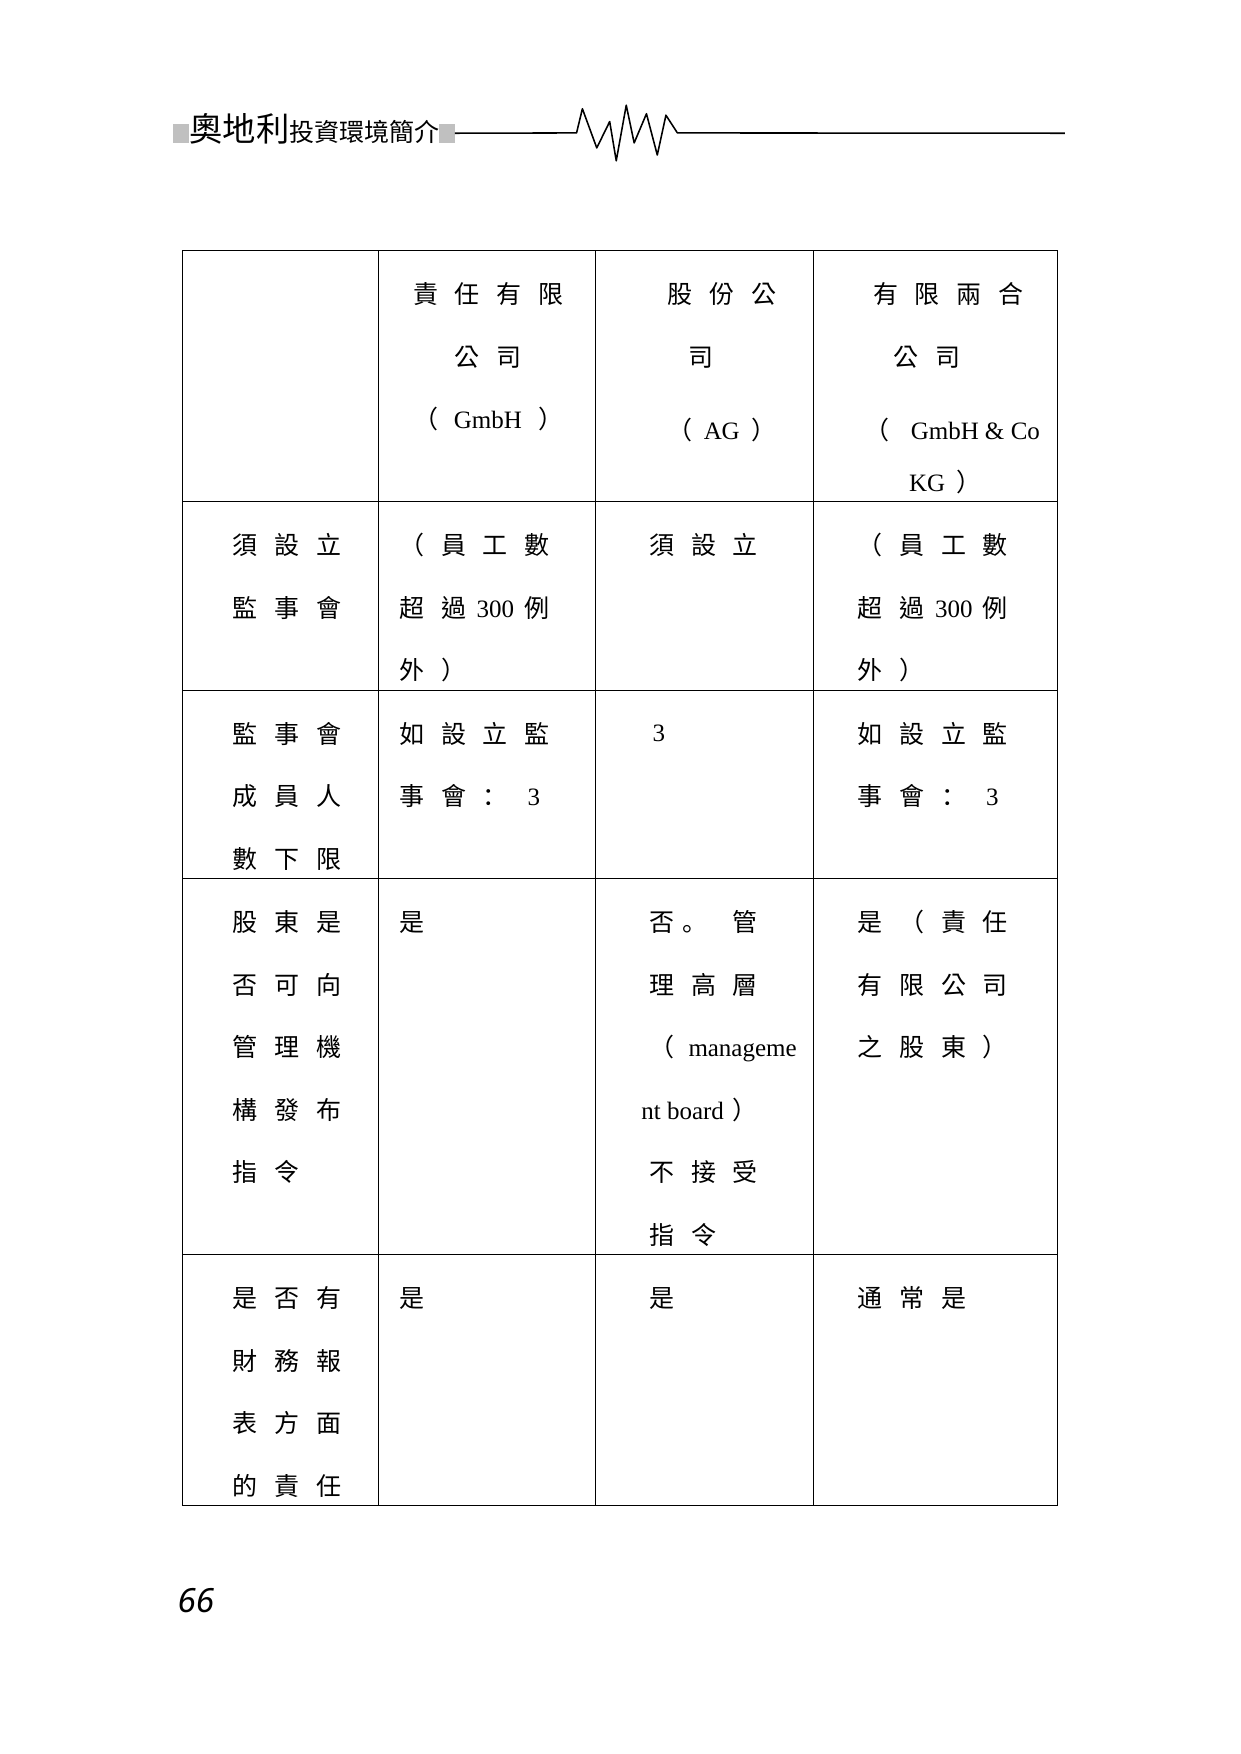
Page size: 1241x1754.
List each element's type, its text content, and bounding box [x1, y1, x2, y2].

table_header 有限兩合公司 （GmbH & Co KG） [814, 251, 1057, 501]
table_cell 股東是否可向管理機構發布指令 [183, 879, 378, 1254]
table_cell 如設立監事會：3 [814, 691, 1057, 878]
table_cell 否。管理高層（management board）不接受指令 [596, 879, 813, 1254]
table_cell 監事會成員人數下限 [183, 691, 378, 878]
table_cell （員工數超過300例外） [379, 502, 595, 690]
table_cell 是（責任有限公司之股東） [814, 879, 1057, 1254]
table_cell （員工數超過300例外） [814, 502, 1057, 690]
table_cell 是 [596, 1255, 813, 1505]
table_header 股份公司 （AG） [596, 251, 813, 501]
table_cell 是否有財務報表方面的責任 [183, 1255, 378, 1505]
table_cell 通常是 [814, 1255, 1057, 1505]
table_header [183, 251, 378, 501]
table_cell 3 [596, 691, 813, 878]
table_header 責任有限公司（GmbH） [379, 251, 595, 501]
table_cell 是 [379, 879, 595, 1254]
table_cell 須設立 [596, 502, 813, 690]
table_cell 如設立監事會：3 [379, 691, 595, 878]
table_cell 是 [379, 1255, 595, 1505]
table_cell 須設立監事會 [183, 502, 378, 690]
